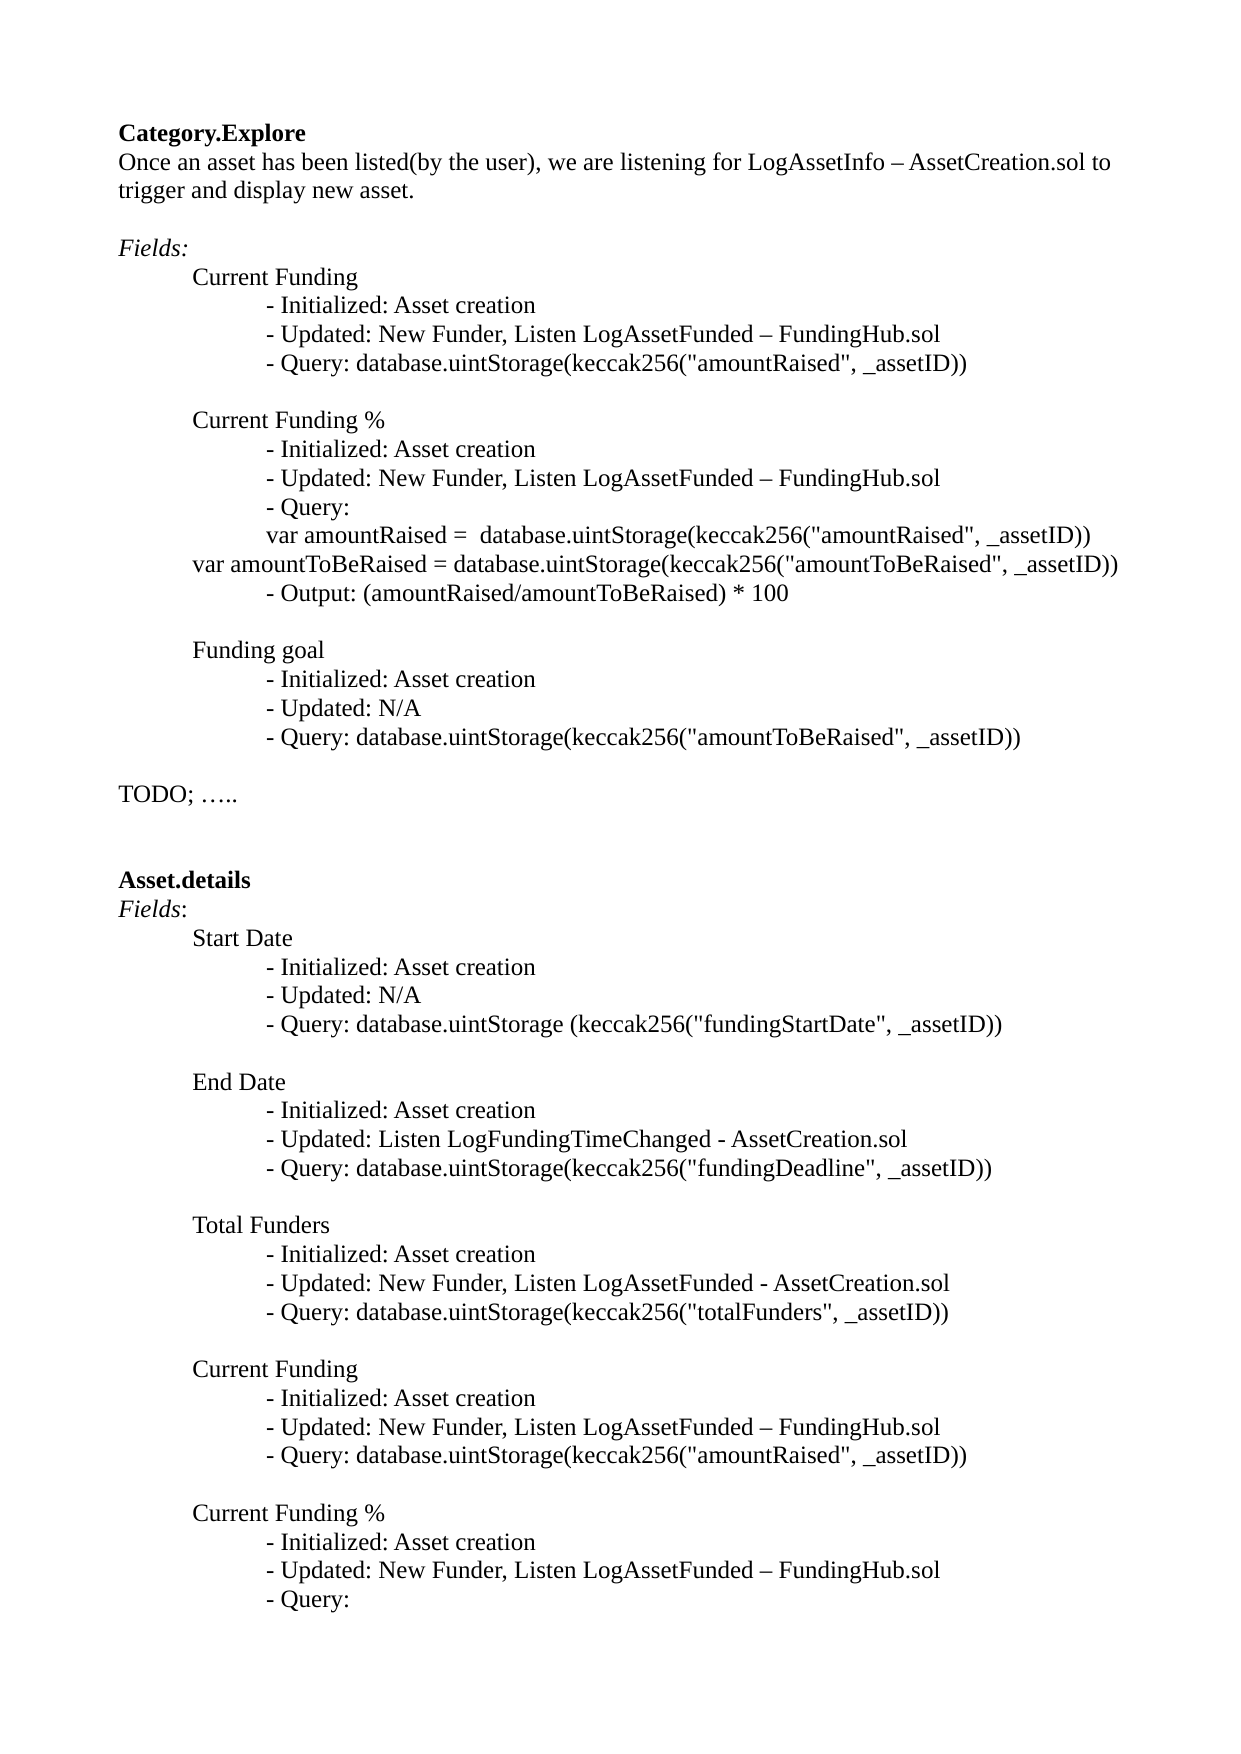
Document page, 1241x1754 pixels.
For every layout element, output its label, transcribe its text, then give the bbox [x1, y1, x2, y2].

text - Output: (amountRaised/amountToBeRaised) * 100 [118, 578, 1122, 636]
text Funding goal - Initialized: Asset creation - Updated: N/A - Query: database.uintStorage(keccak256("amountToBeRaised", _assetID)) TODO; ….. Asset.details Fields: Start Date - Initialized: Asset creation - Updated: N/A [118, 636, 1122, 1009]
text Category.Explore Once an asset has been listed(by the user), we are listening for LogAssetInfo – AssetCreation.sol to trigger and display new asset. Fields: Current Funding - Initialized: Asset creation - Updated: New Funder, Listen LogAssetFunded – FundingHub.sol - Query: database.uintStorage(keccak256("amountRaised", _assetID)) Current Funding % - Initialized: Asset creation - Updated: New Funder, Listen LogAssetFunded – FundingHub.sol - Query: var amountRaised = database.uintStorage(keccak256("amountRaised", _assetID)) var amountToBeRaised = database.uintStorage(keccak256("amountToBeRaised", _assetID)) [118, 118, 1122, 578]
text Current Funding - Initialized: Asset creation - Updated: New Funder, Listen LogAssetFunded – FundingHub.sol - Query: database.uintStorage(keccak256("amountRaised", _assetID)) Current Funding % - Initialized: Asset creation - Updated: New Funder, Listen LogAssetFunded – FundingHub.sol - Query: [118, 1326, 1122, 1613]
text - Query: database.uintStorage (keccak256("fundingStartDate", _assetID)) End Date - Initialized: Asset creation - Updated: Listen LogFundingTimeChanged - AssetCreation.sol - Query: database.uintStorage(keccak256("fundingDeadline", _assetID)) Total Funders - Initialized: Asset creation - Updated: New Funder, Listen LogAssetFunded - AssetCreation.sol - Query: database.uintStorage(keccak256("totalFunders", _assetID)) [118, 1009, 1122, 1326]
